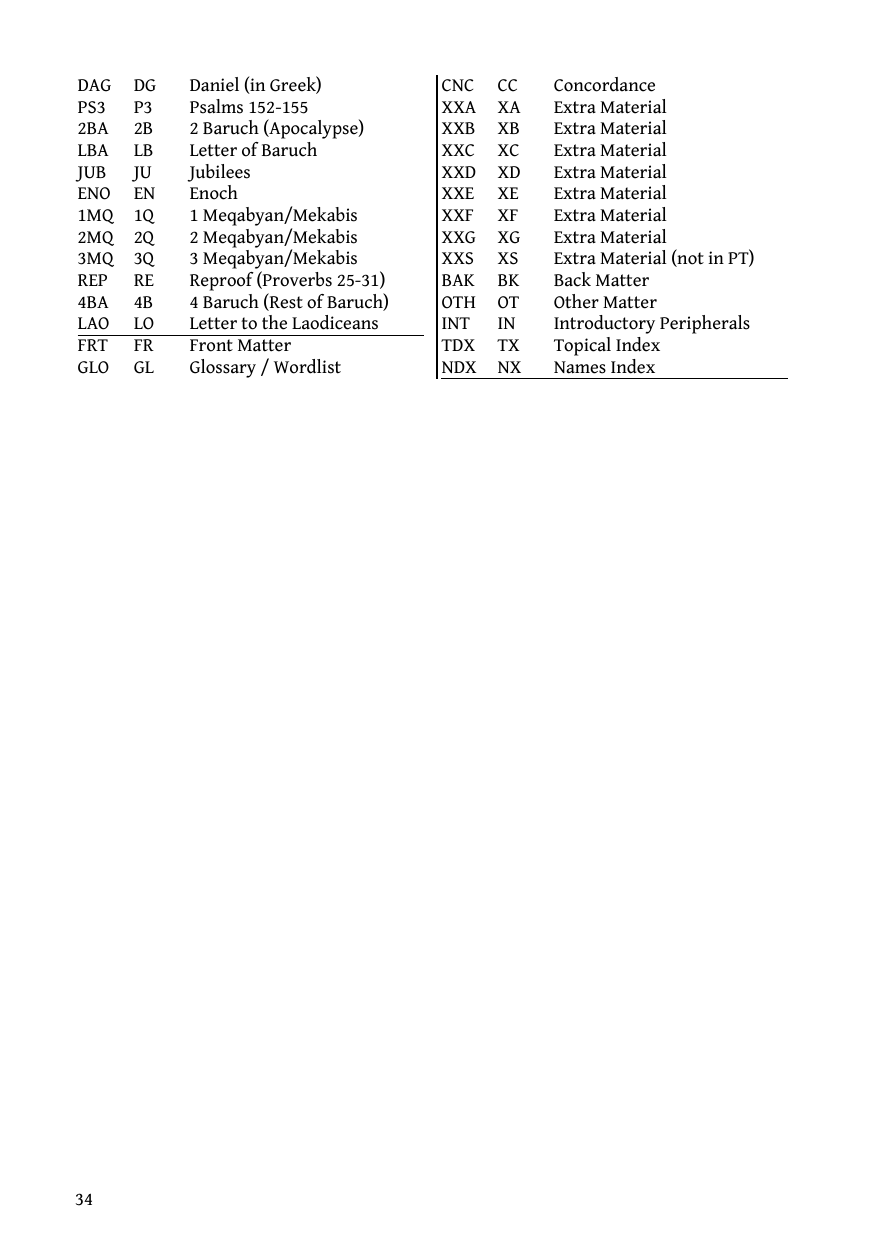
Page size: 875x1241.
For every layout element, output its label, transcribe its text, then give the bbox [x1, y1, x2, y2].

table_cell EN [134, 183, 189, 205]
table_cell Letter to the Laodiceans [189, 313, 424, 335]
table_cell DAG [78, 75, 133, 97]
table_cell XXC [441, 140, 497, 162]
table_cell Extra Material (not in PT) [554, 248, 788, 270]
table_cell 4 Baruch (Rest of Baruch) [189, 292, 424, 313]
table_cell Extra Material [554, 227, 788, 248]
table_cell 3MQ [78, 248, 133, 270]
table_cell Extra Material [554, 162, 788, 183]
table_cell INT [441, 313, 497, 335]
table_cell 3 Meqabyan/Mekabis [189, 248, 424, 270]
table_cell LAO [78, 313, 133, 335]
table_cell Extra Material [554, 140, 788, 162]
table_cell Extra Material [554, 97, 788, 118]
table_cell XS [498, 248, 553, 270]
table_cell Concordance [554, 75, 788, 97]
table_cell 1 Meqabyan/Mekabis [189, 205, 424, 227]
table_cell BAK [441, 270, 497, 292]
table_cell XXD [441, 162, 497, 183]
table_cell LO [134, 313, 189, 335]
table_cell Topical Index [554, 335, 788, 357]
table_cell JUB [78, 162, 133, 183]
table_cell XF [498, 205, 553, 227]
table_cell TDX [441, 335, 497, 357]
table_cell Jubilees [189, 162, 424, 183]
table_cell IN [498, 313, 553, 335]
table_cell Glossary / Wordlist [189, 357, 424, 378]
table_cell Enoch [189, 183, 424, 205]
table_cell BK [498, 270, 553, 292]
table_cell Psalms 152-155 [189, 97, 424, 118]
table_cell XE [498, 183, 553, 205]
table_cell Back Matter [554, 270, 788, 292]
table_cell NX [498, 357, 553, 378]
table_cell PS3 [78, 97, 133, 118]
table_cell LB [134, 140, 189, 162]
table_cell RE [134, 270, 189, 292]
table_cell Names Index [554, 357, 788, 378]
table_cell JU [134, 162, 189, 183]
table_cell 4B [134, 292, 189, 313]
table_cell NDX [441, 357, 497, 378]
table_cell Extra Material [554, 205, 788, 227]
table_cell 1MQ [78, 205, 133, 227]
table_cell XC [498, 140, 553, 162]
table_cell LBA [78, 140, 133, 162]
table_cell P3 [134, 97, 189, 118]
table_cell ENO [78, 183, 133, 205]
table_cell 2BA [78, 118, 133, 140]
table_cell CNC [441, 75, 497, 97]
table_cell XXF [441, 205, 497, 227]
table_cell 4BA [78, 292, 133, 313]
table_cell 3Q [134, 248, 189, 270]
table_cell Extra Material [554, 183, 788, 205]
table_cell FRT [78, 336, 133, 357]
table_cell XA [498, 97, 553, 118]
table_cell XXB [441, 118, 497, 140]
table_cell XXG [441, 227, 497, 248]
table_cell XXS [441, 248, 497, 270]
table_cell REP [78, 270, 133, 292]
table_cell XD [498, 162, 553, 183]
table_cell Extra Material [554, 118, 788, 140]
table_cell XXA [441, 97, 497, 118]
table_cell GL [134, 357, 189, 378]
table_cell DG [134, 75, 189, 97]
table_cell Front Matter [189, 336, 424, 357]
table_cell 2 Baruch (Apocalypse) [189, 118, 424, 140]
table_cell Reproof (Proverbs 25-31) [189, 270, 424, 292]
table_cell XXE [441, 183, 497, 205]
table_cell OT [498, 292, 553, 313]
table_cell TX [498, 335, 553, 357]
table_cell XG [498, 227, 553, 248]
table_cell 1Q [134, 205, 189, 227]
table_cell OTH [441, 292, 497, 313]
table_cell 2Q [134, 227, 189, 248]
table_cell Letter of Baruch [189, 140, 424, 162]
table_cell Daniel (in Greek) [189, 75, 424, 97]
table_cell GLO [78, 357, 133, 378]
table_cell FR [134, 336, 189, 357]
table_cell Introductory Peripherals [554, 313, 788, 335]
table_cell CC [498, 75, 553, 97]
table_cell 2MQ [78, 227, 133, 248]
table_cell 2B [134, 118, 189, 140]
table_cell Other Matter [554, 292, 788, 313]
table_cell 2 Meqabyan/Mekabis [189, 227, 424, 248]
table_cell XB [498, 118, 553, 140]
